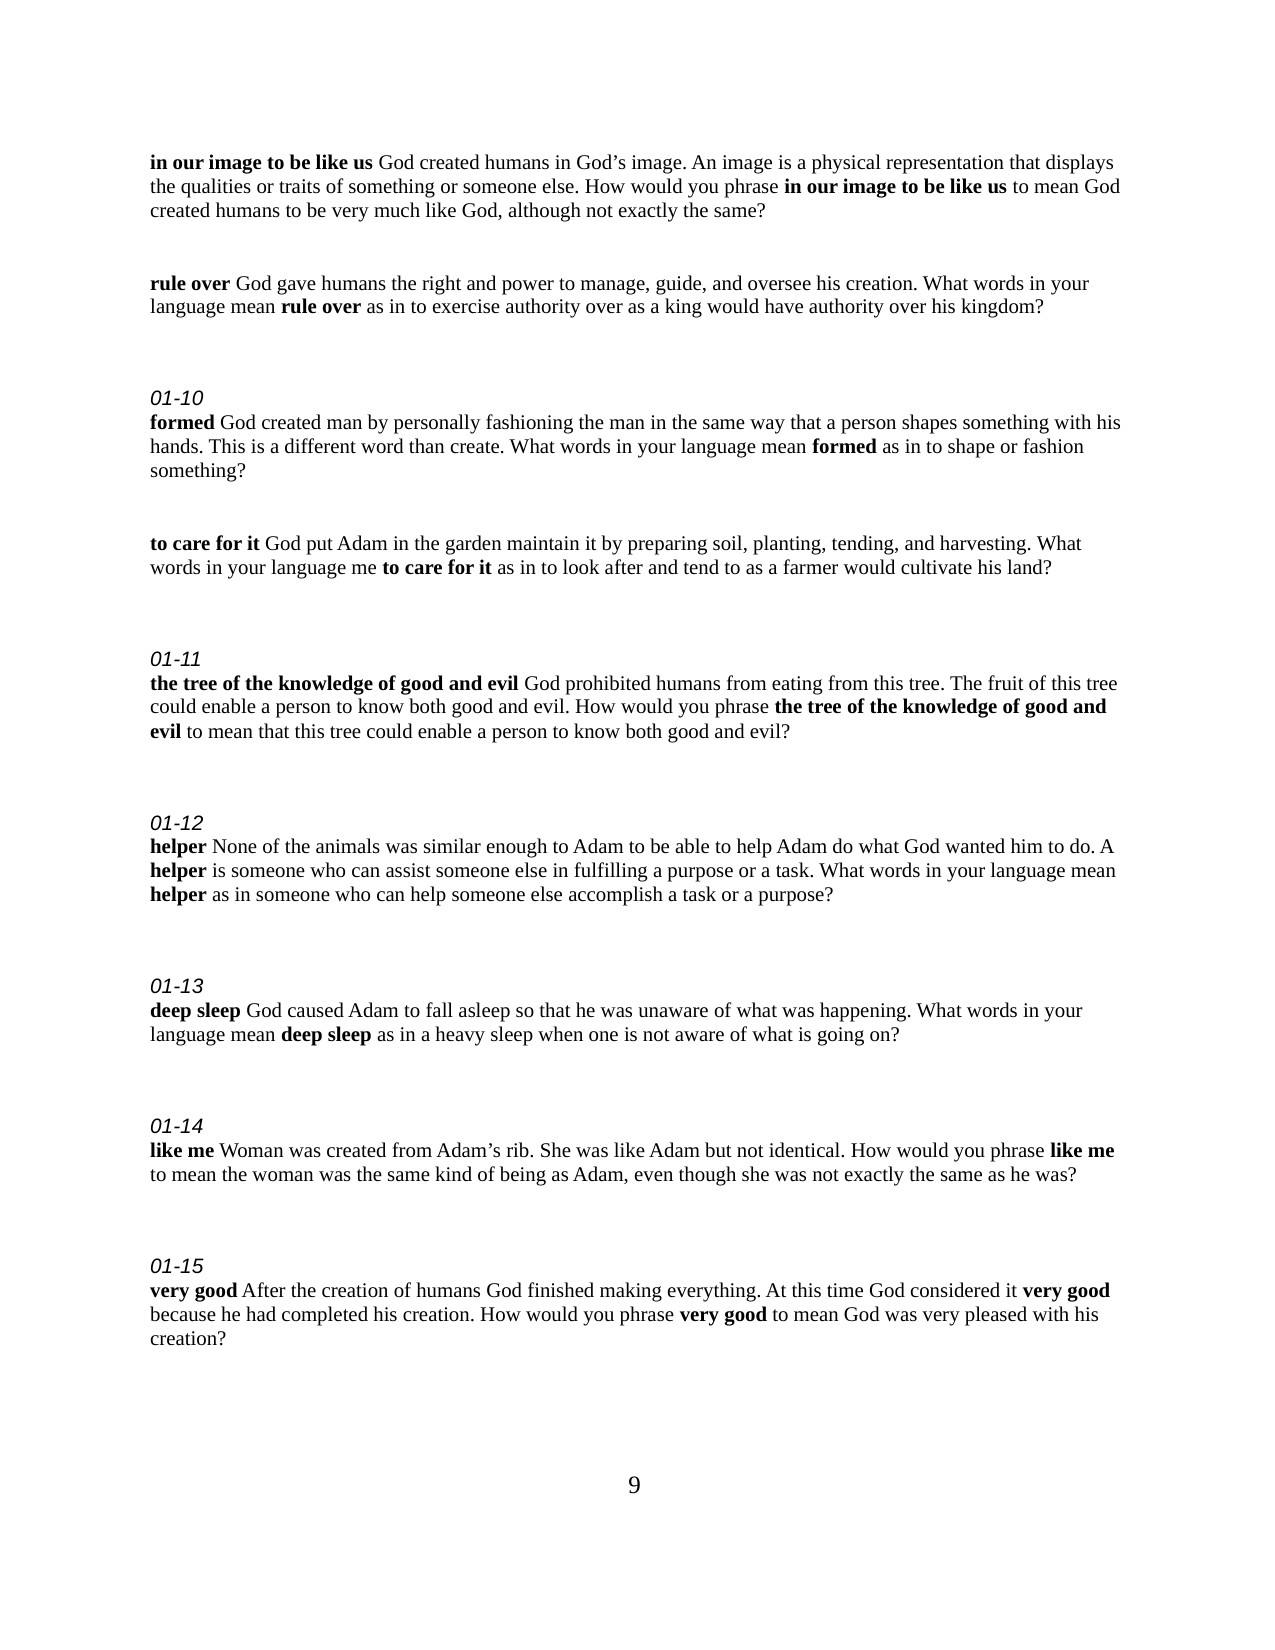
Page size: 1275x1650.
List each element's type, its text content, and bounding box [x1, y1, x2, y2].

text in our image to be like us God created humans in God’s image. An image is a physical representation that displays the qualities or traits of something or someone else. How would you phrase in our image to be like us to mean God created humans to be very much like God, although not exactly the same? [150, 150, 1125, 222]
text the tree of the knowledge of good and evil God prohibited humans from eating from this tree. The fruit of this tree could enable a person to know both good and evil. How would you phrase the tree of the knowledge of good and evil to mean that this tree could enable a person to know both good and evil? [150, 670, 1125, 743]
subtitle 01-12 [150, 810, 1125, 834]
text helper None of the animals was similar enough to Adam to be able to help Adam do what God wanted him to do. A helper is someone who can assist someone else in fulfilling a purpose or a task. What words in your language mean helper as in someone who can help someone else accomplish a task or a purpose? [150, 834, 1125, 906]
text very good After the creation of humans God finished making everything. At this time God considered it very good because he had completed his creation. How would you phrase very good to mean God was very pleased with his creation? [150, 1278, 1125, 1350]
subtitle 01-15 [150, 1254, 1125, 1278]
text to care for it God put Adam in the garden maintain it by preparing soil, planting, tending, and harvesting. What words in your language me to care for it as in to look after and tend to as a farmer would cultivate his land? [150, 531, 1125, 579]
subtitle 01-11 [150, 646, 1125, 670]
subtitle 01-10 [150, 386, 1125, 410]
text rule over God gave humans the right and power to manage, guide, and oversee his creation. What words in your language mean rule over as in to exercise authority over as a king would have authority over his kingdom? [150, 270, 1125, 318]
text deep sleep God caused Adam to fall asleep so that he was unaware of what was happening. What words in your language mean deep sleep as in a heavy sleep when one is not aware of what is going on? [150, 998, 1125, 1046]
subtitle 01-13 [150, 974, 1125, 998]
text formed God created man by personally fashioning the man in the same way that a person shapes something with his hands. This is a different word than create. What words in your language mean formed as in to shape or fashion something? [150, 410, 1125, 482]
text like me Woman was created from Adam’s rib. She was like Adam but not identical. How would you phrase like me to mean the woman was the same kind of being as Adam, even though she was not exactly the same as he was? [150, 1138, 1125, 1186]
subtitle 01-14 [150, 1114, 1125, 1138]
